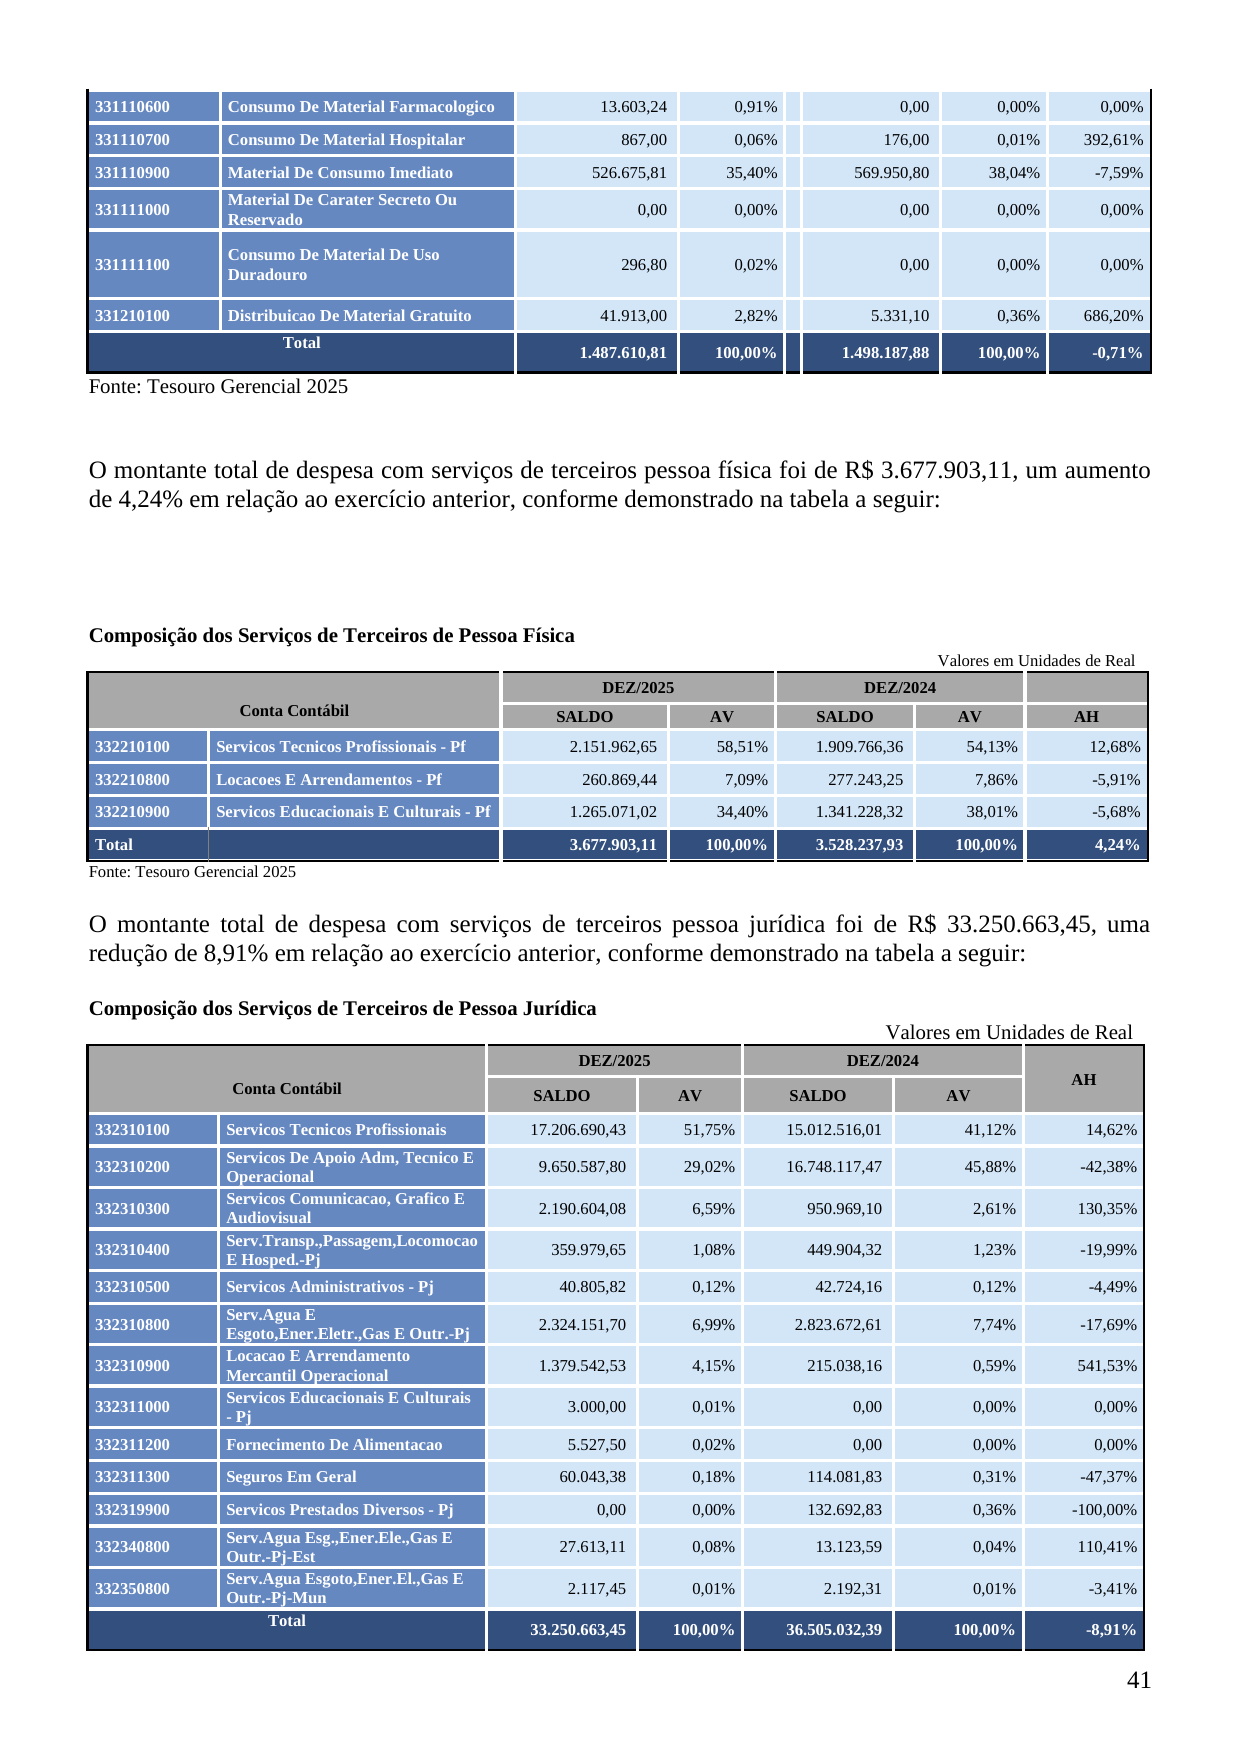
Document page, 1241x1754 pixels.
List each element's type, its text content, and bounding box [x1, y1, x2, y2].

table_cell 13.603,24 [517, 92, 677, 121]
table_cell -5,91% [1027, 764, 1147, 794]
table_cell 0,36% [895, 1495, 1022, 1524]
table_cell 0,12% [895, 1272, 1022, 1302]
table_cell -47,37% [1025, 1462, 1143, 1492]
table_cell 12,68% [1027, 731, 1147, 761]
table_cell 176,00 [803, 125, 939, 154]
table_cell 100,00% [639, 1611, 741, 1649]
table_cell 0,00 [803, 190, 939, 228]
table_cell 332210100 [89, 731, 207, 761]
table_cell 686,20% [1049, 300, 1150, 330]
table_header [1027, 673, 1147, 702]
table_header AH [1025, 1046, 1143, 1112]
table_header Conta Contábil [89, 1046, 485, 1112]
table_cell 0,31% [895, 1462, 1022, 1492]
table_header DEZ/2025 [488, 1046, 741, 1075]
table_cell 332310100 [89, 1115, 217, 1144]
table_cell 331110900 [89, 157, 219, 187]
table_cell 114.081,83 [744, 1462, 892, 1492]
table_cell 569.950,80 [803, 157, 939, 187]
table_cell 33.250.663,45 [488, 1611, 636, 1649]
table_cell 359.979,65 [488, 1231, 636, 1269]
table_cell 7,74% [895, 1305, 1022, 1343]
table_cell 3.000,00 [488, 1388, 636, 1426]
table_cell Servicos Educacionais E Culturais - Pj [220, 1388, 485, 1426]
table_cell Distribuicao De Material Gratuito [222, 300, 514, 330]
table_cell [786, 333, 800, 371]
table_cell 0,08% [639, 1528, 741, 1566]
table_cell 1,08% [639, 1231, 741, 1269]
table_cell 5.331,10 [803, 300, 939, 330]
table_cell 2.117,45 [488, 1569, 636, 1607]
table_cell AV [639, 1078, 741, 1112]
table_cell 38,01% [916, 797, 1023, 827]
table_cell 132.692,83 [744, 1495, 892, 1524]
table_cell Serv.Agua Esg.,Ener.Ele.,Gas E Outr.-Pj-Est [220, 1528, 485, 1566]
table_cell 0,00 [803, 92, 939, 121]
text Composição dos Serviços de Terceiros de Pessoa Jurídica [88, 996, 1152, 1020]
table_cell 16.748.117,47 [744, 1148, 892, 1186]
table_cell -3,41% [1025, 1569, 1143, 1607]
table_cell 331110600 [89, 92, 219, 121]
table_cell Consumo De Material Farmacologico [222, 92, 514, 121]
table_cell 0,00 [744, 1429, 892, 1459]
table_cell 3.528.237,93 [777, 830, 913, 859]
table_cell 331210100 [89, 300, 219, 330]
table_cell 1.341.228,32 [777, 797, 913, 827]
table_cell [786, 190, 800, 228]
table_cell 2,82% [680, 300, 783, 330]
table_cell [786, 300, 800, 330]
table_header DEZ/2024 [744, 1046, 1022, 1075]
table_cell [786, 157, 800, 187]
table_cell 449.904,32 [744, 1231, 892, 1269]
table_cell 0,02% [639, 1429, 741, 1459]
table_cell 526.675,81 [517, 157, 677, 187]
table_cell 0,01% [639, 1388, 741, 1426]
table_cell 950.969,10 [744, 1189, 892, 1227]
table_cell 332310400 [89, 1231, 217, 1269]
table_cell [786, 232, 800, 297]
table_cell SALDO [744, 1078, 892, 1112]
table_cell -8,91% [1025, 1611, 1143, 1649]
table_cell 332310800 [89, 1305, 217, 1343]
table_cell AV [670, 705, 774, 728]
table_cell 0,00% [895, 1388, 1022, 1426]
table_cell 110,41% [1025, 1528, 1143, 1566]
table_cell 332350800 [89, 1569, 217, 1607]
table_cell 0,12% [639, 1272, 741, 1302]
table_cell -0,71% [1049, 333, 1150, 371]
table_cell 0,00% [1049, 232, 1150, 297]
table_cell 6,59% [639, 1189, 741, 1227]
table_header Conta Contábil [89, 673, 499, 728]
table_cell 0,36% [942, 300, 1046, 330]
table_cell 332310200 [89, 1148, 217, 1186]
table_cell Seguros Em Geral [220, 1462, 485, 1492]
table_cell 9.650.587,80 [488, 1148, 636, 1186]
table_cell 0,01% [942, 125, 1046, 154]
table_cell 1.379.542,53 [488, 1346, 636, 1384]
table_cell AV [916, 705, 1023, 728]
text O montante total de despesa com serviços de terceiros pessoa física foi de R$ 3.677.903,11, um aumento de 4,24% em relação ao exercício anterior, conforme demonstrado na tabela a seguir: [88, 455, 1152, 513]
table_cell 1.265.071,02 [503, 797, 667, 827]
table_cell 45,88% [895, 1148, 1022, 1186]
table_cell 332310900 [89, 1346, 217, 1384]
table_cell -100,00% [1025, 1495, 1143, 1524]
table_cell 34,40% [670, 797, 774, 827]
table_cell Material De Carater Secreto Ou Reservado [222, 190, 514, 228]
table_cell 541,53% [1025, 1346, 1143, 1384]
table_cell 0,01% [895, 1569, 1022, 1607]
table_cell 0,59% [895, 1346, 1022, 1384]
table_cell [786, 125, 800, 154]
table_cell Total [89, 830, 208, 859]
table_cell 0,00% [639, 1495, 741, 1524]
table_cell 3.677.903,11 [503, 830, 667, 859]
table_cell Servicos Educacionais E Culturais - Pf [210, 797, 499, 827]
text Valores em Unidades de Real [88, 1020, 1152, 1044]
table_cell 0,00% [1049, 190, 1150, 228]
table_cell 1.487.610,81 [517, 333, 677, 371]
table_cell 54,13% [916, 731, 1023, 761]
table_cell 277.243,25 [777, 764, 913, 794]
table_cell 215.038,16 [744, 1346, 892, 1384]
table_cell 7,86% [916, 764, 1023, 794]
table_cell Consumo De Material Hospitalar [222, 125, 514, 154]
table_cell 0,91% [680, 92, 783, 121]
text Fonte: Tesouro Gerencial 2025 [88, 862, 1152, 881]
table_cell 392,61% [1049, 125, 1150, 154]
table_cell Total [89, 1611, 485, 1649]
table_cell 17.206.690,43 [488, 1115, 636, 1144]
table_cell 332311200 [89, 1429, 217, 1459]
table_cell Serv.Agua Esgoto,Ener.El.,Gas E Outr.-Pj-Mun [220, 1569, 485, 1607]
table_cell Serv.Agua E Esgoto,Ener.Eletr.,Gas E Outr.-Pj [220, 1305, 485, 1343]
table_cell 100,00% [680, 333, 783, 371]
table_cell 4,24% [1027, 830, 1147, 859]
table_cell 0,00% [895, 1429, 1022, 1459]
text Valores em Unidades de Real [88, 647, 1152, 671]
table_cell 15.012.516,01 [744, 1115, 892, 1144]
table_cell 14,62% [1025, 1115, 1143, 1144]
table_cell 29,02% [639, 1148, 741, 1186]
table_cell 0,00% [1049, 92, 1150, 121]
table_cell 0,00% [942, 92, 1046, 121]
table_header DEZ/2025 [503, 673, 774, 702]
table_cell 35,40% [680, 157, 783, 187]
table_cell 331111000 [89, 190, 219, 228]
table_cell -7,59% [1049, 157, 1150, 187]
table_cell 2.151.962,65 [503, 731, 667, 761]
table_cell 331110700 [89, 125, 219, 154]
table_cell 332310500 [89, 1272, 217, 1302]
table_cell 0,00 [517, 190, 677, 228]
table_cell Servicos Tecnicos Profissionais [220, 1115, 485, 1144]
table_cell 2,61% [895, 1189, 1022, 1227]
table_cell 260.869,44 [503, 764, 667, 794]
table_cell 4,15% [639, 1346, 741, 1384]
table_cell -4,49% [1025, 1272, 1143, 1302]
table_cell 100,00% [670, 830, 774, 859]
table_cell 1,23% [895, 1231, 1022, 1269]
table_cell Locacao E Arrendamento Mercantil Operacional [220, 1346, 485, 1384]
text Fonte: Tesouro Gerencial 2025 [88, 374, 1152, 398]
table_cell 42.724,16 [744, 1272, 892, 1302]
table_cell AH [1027, 705, 1147, 728]
text O montante total de despesa com serviços de terceiros pessoa jurídica foi de R$ 33.250.663,45, uma redução de 8,91% em relação ao exercício anterior, conforme demonstrado na tabela a seguir: [88, 909, 1152, 967]
table_cell Consumo De Material De Uso Duradouro [222, 232, 514, 297]
table_cell 2.190.604,08 [488, 1189, 636, 1227]
table_cell 13.123,59 [744, 1528, 892, 1566]
table_cell Material De Consumo Imediato [222, 157, 514, 187]
table_cell 0,00 [488, 1495, 636, 1524]
table_cell 2.192,31 [744, 1569, 892, 1607]
table_cell SALDO [503, 705, 667, 728]
table_cell 41.913,00 [517, 300, 677, 330]
table_cell -19,99% [1025, 1231, 1143, 1269]
table_cell 1.498.187,88 [803, 333, 939, 371]
table_cell Fornecimento De Alimentacao [220, 1429, 485, 1459]
table_cell 1.909.766,36 [777, 731, 913, 761]
table_cell 100,00% [942, 333, 1046, 371]
table_cell Servicos Tecnicos Profissionais - Pf [210, 731, 499, 761]
table_cell 0,00% [1025, 1429, 1143, 1459]
table_cell 0,18% [639, 1462, 741, 1492]
table_cell 38,04% [942, 157, 1046, 187]
table_cell 332210800 [89, 764, 207, 794]
table_cell 332311300 [89, 1462, 217, 1492]
table_cell 0,00% [680, 190, 783, 228]
table_cell [209, 830, 499, 859]
table_cell 296,80 [517, 232, 677, 297]
table_cell 0,02% [680, 232, 783, 297]
table_cell SALDO [488, 1078, 636, 1112]
table_cell [786, 92, 800, 121]
table_cell 100,00% [916, 830, 1023, 859]
table_cell 332310300 [89, 1189, 217, 1227]
table_cell Servicos Comunicacao, Grafico E Audiovisual [220, 1189, 485, 1227]
table_cell 36.505.032,39 [744, 1611, 892, 1649]
table_cell 332210900 [89, 797, 207, 827]
table_cell Servicos Prestados Diversos - Pj [220, 1495, 485, 1524]
table_cell 0,00% [942, 190, 1046, 228]
table_header DEZ/2024 [777, 673, 1023, 702]
table_cell Total [89, 333, 514, 371]
table_cell 332311000 [89, 1388, 217, 1426]
table_cell 332340800 [89, 1528, 217, 1566]
table_cell 41,12% [895, 1115, 1022, 1144]
table_cell 2.324.151,70 [488, 1305, 636, 1343]
table_cell 40.805,82 [488, 1272, 636, 1302]
table_cell -17,69% [1025, 1305, 1143, 1343]
table_cell 0,00 [744, 1388, 892, 1426]
table_cell 7,09% [670, 764, 774, 794]
table_cell 0,00 [803, 232, 939, 297]
table_cell 0,00% [1025, 1388, 1143, 1426]
table_cell 0,00% [942, 232, 1046, 297]
table_cell Locacoes E Arrendamentos - Pf [210, 764, 499, 794]
table_cell -5,68% [1027, 797, 1147, 827]
table_cell 27.613,11 [488, 1528, 636, 1566]
table_cell Servicos De Apoio Adm, Tecnico E Operacional [220, 1148, 485, 1186]
table_cell Serv.Transp.,Passagem,Locomocao E Hosped.-Pj [220, 1231, 485, 1269]
table_cell 0,01% [639, 1569, 741, 1607]
table_cell 5.527,50 [488, 1429, 636, 1459]
table_cell 58,51% [670, 731, 774, 761]
table_cell 867,00 [517, 125, 677, 154]
table_cell 100,00% [895, 1611, 1022, 1649]
table_cell 2.823.672,61 [744, 1305, 892, 1343]
table_cell 60.043,38 [488, 1462, 636, 1492]
table_cell 6,99% [639, 1305, 741, 1343]
table_cell Servicos Administrativos - Pj [220, 1272, 485, 1302]
table_cell 0,06% [680, 125, 783, 154]
table_cell SALDO [777, 705, 913, 728]
text Composição dos Serviços de Terceiros de Pessoa Física [88, 623, 1152, 647]
table_cell AV [895, 1078, 1022, 1112]
table_cell 130,35% [1025, 1189, 1143, 1227]
table_cell -42,38% [1025, 1148, 1143, 1186]
table_cell 331111100 [89, 232, 219, 297]
table_cell 0,04% [895, 1528, 1022, 1566]
table_cell 51,75% [639, 1115, 741, 1144]
table_cell 332319900 [89, 1495, 217, 1524]
